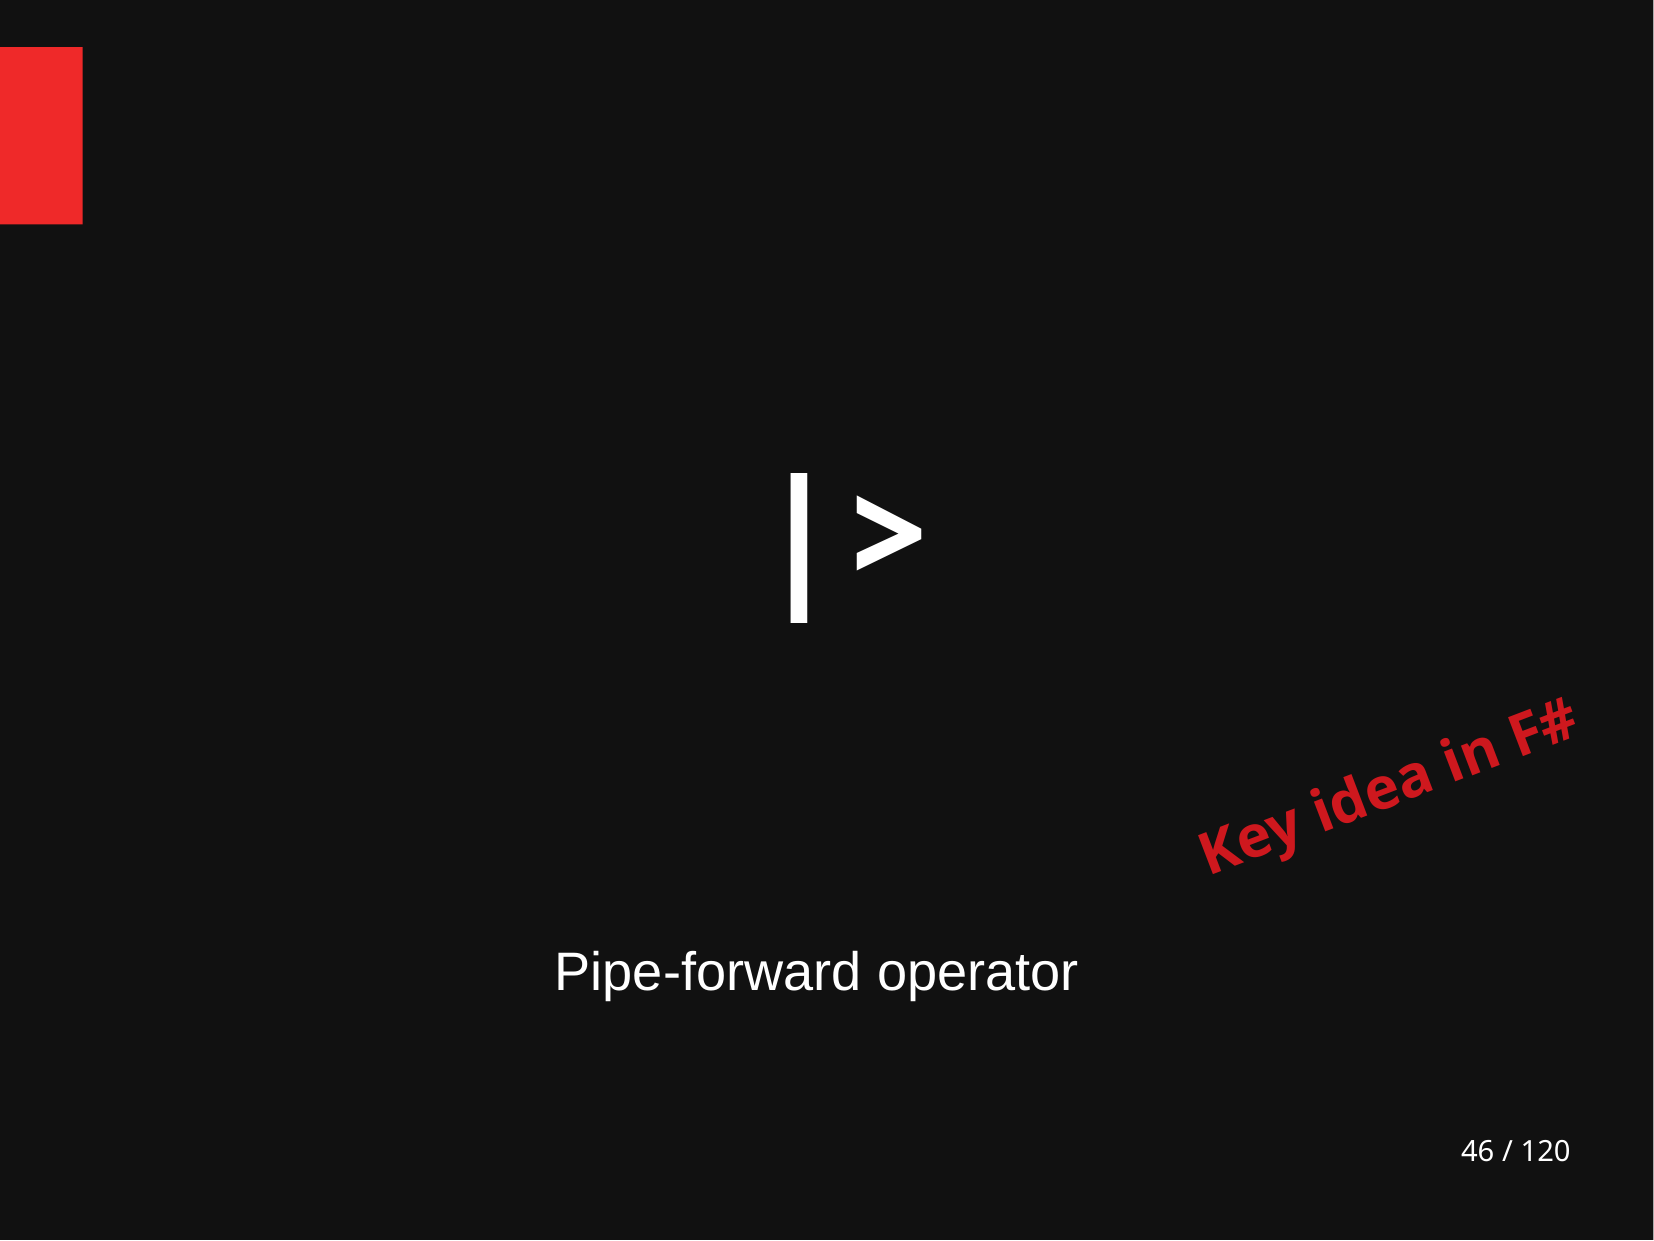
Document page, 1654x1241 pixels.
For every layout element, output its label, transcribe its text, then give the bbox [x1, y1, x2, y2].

text_box Pipe-forward operator [540, 934, 1291, 1010]
text_box Key idea in F# [1170, 645, 1654, 919]
subtitle |> [118, 49, 1571, 1010]
